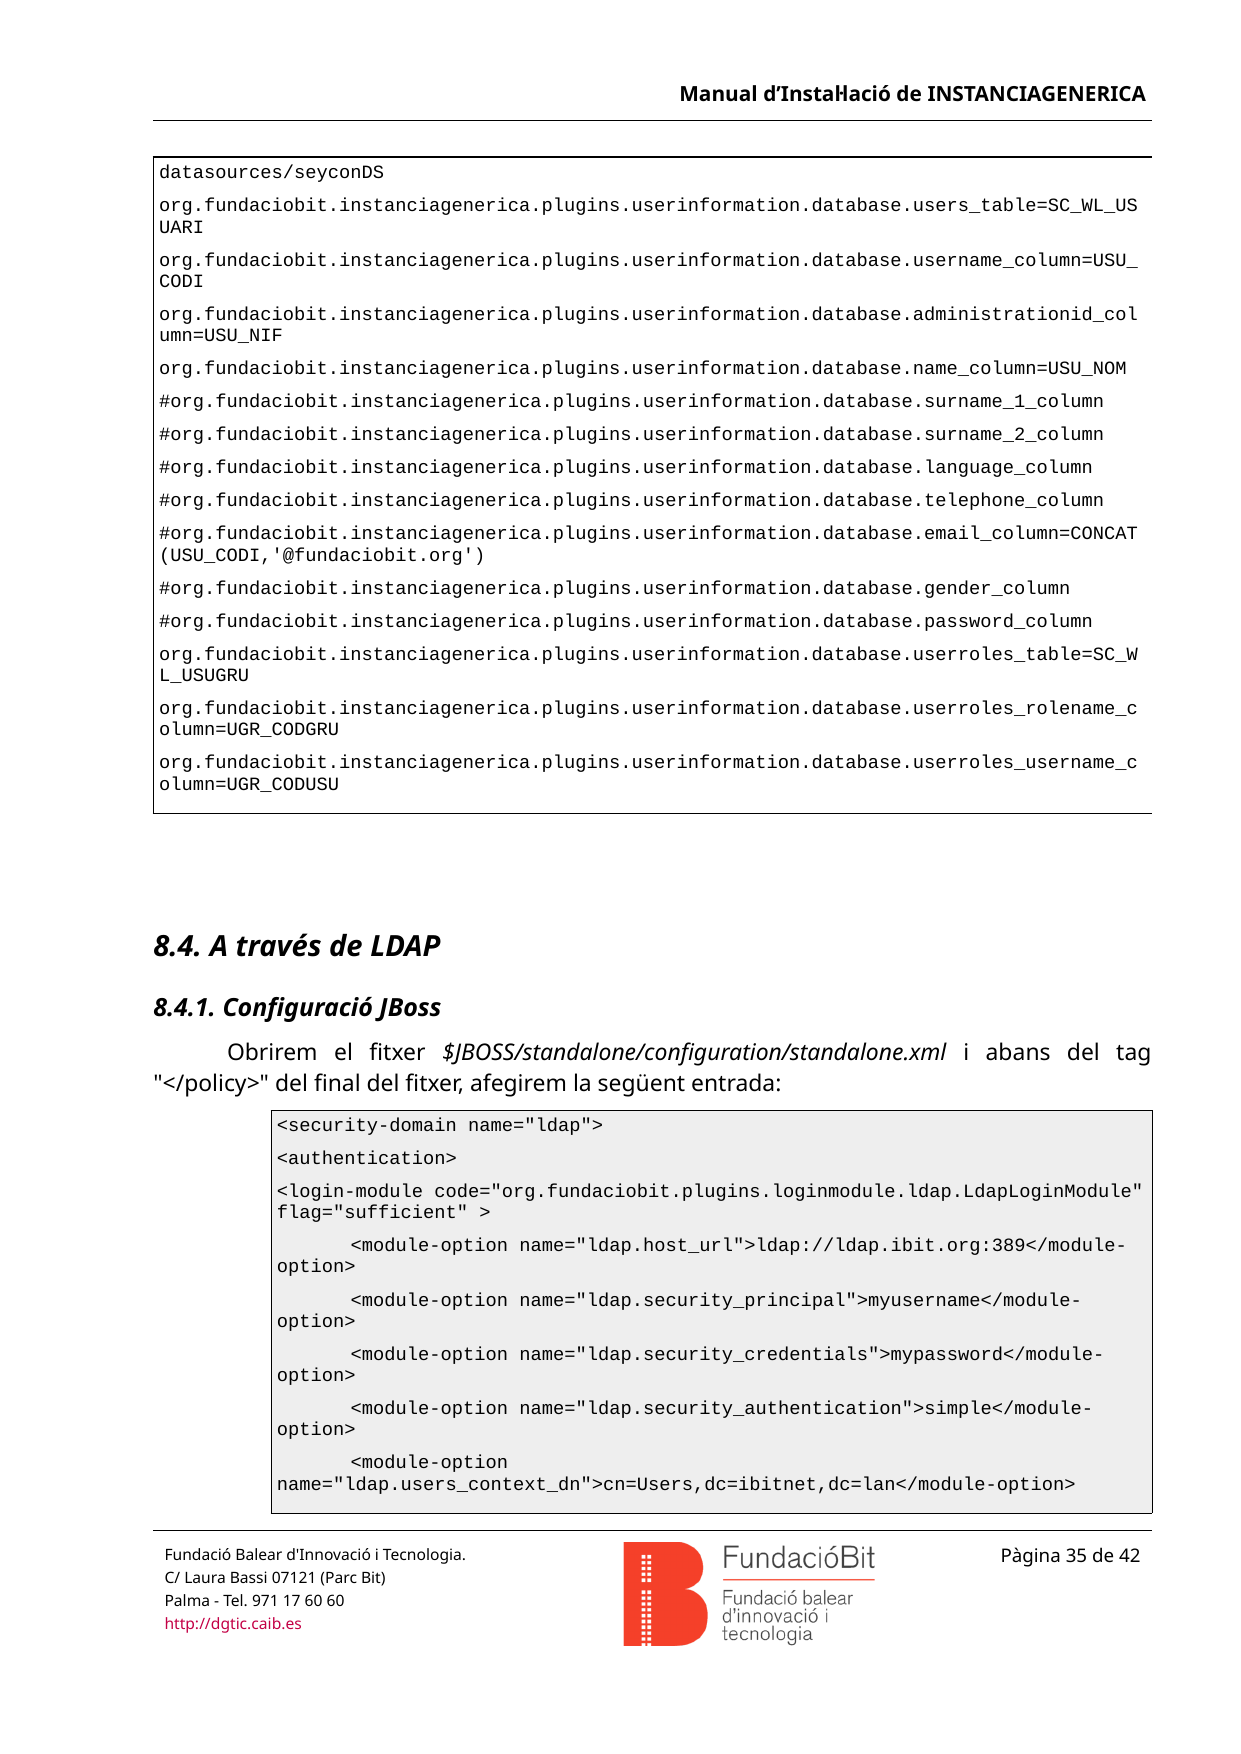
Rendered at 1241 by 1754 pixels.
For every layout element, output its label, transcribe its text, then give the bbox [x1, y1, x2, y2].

table_header datasources/seyconDS org.fundaciobit.instanciagenerica.plugins.userinformation.database.users_table=SC_WL_USUARI org.fundaciobit.instanciagenerica.plugins.userinformation.database.username_column=USU_CODI org.fundaciobit.instanciagenerica.plugins.userinformation.database.administrationid_column=USU_NIF org.fundaciobit.instanciagenerica.plugins.userinformation.database.name_column=USU_NOM #org.fundaciobit.instanciagenerica.plugins.userinformation.database.surname_1_column #org.fundaciobit.instanciagenerica.plugins.userinformation.database.surname_2_column #org.fundaciobit.instanciagenerica.plugins.userinformation.database.language_column #org.fundaciobit.instanciagenerica.plugins.userinformation.database.telephone_column #org.fundaciobit.instanciagenerica.plugins.userinformation.database.email_column=CONCAT(USU_CODI,'@fundaciobit.org') #org.fundaciobit.instanciagenerica.plugins.userinformation.database.gender_column #org.fundaciobit.instanciagenerica.plugins.userinformation.database.password_column org.fundaciobit.instanciagenerica.plugins.userinformation.database.userroles_table=SC_WL_USUGRU org.fundaciobit.instanciagenerica.plugins.userinformation.database.userroles_rolename_column=UGR_CODGRU org.fundaciobit.instanciagenerica.plugins.userinformation.database.userroles_username_column=UGR_CODUSU [154, 158, 1152, 813]
text Obrirem el fitxer $JBOSS/standalone/configuration/standalone.xml i abans del tag "</policy>" del final del fitxer, afegirem la següent entrada: [153, 1036, 1152, 1098]
table_header <security-domain name="ldap"> <authentication> <login-module code="org.fundaciobit.plugins.loginmodule.ldap.LdapLoginModule" flag="sufficient" > <module-option name="ldap.host_url">ldap://ldap.ibit.org:389</module-option> <module-option name="ldap.security_principal">myusername</module-option> <module-option name="ldap.security_credentials">mypassword</module-option> <module-option name="ldap.security_authentication">simple</module-option> <module-option name="ldap.users_context_dn">cn=Users,dc=ibitnet,dc=lan</module-option> [272, 1111, 1152, 1513]
subtitle Configuració JBoss [153, 990, 1152, 1024]
subtitle A través de LDAP [153, 925, 1152, 965]
picture [623, 1542, 875, 1646]
